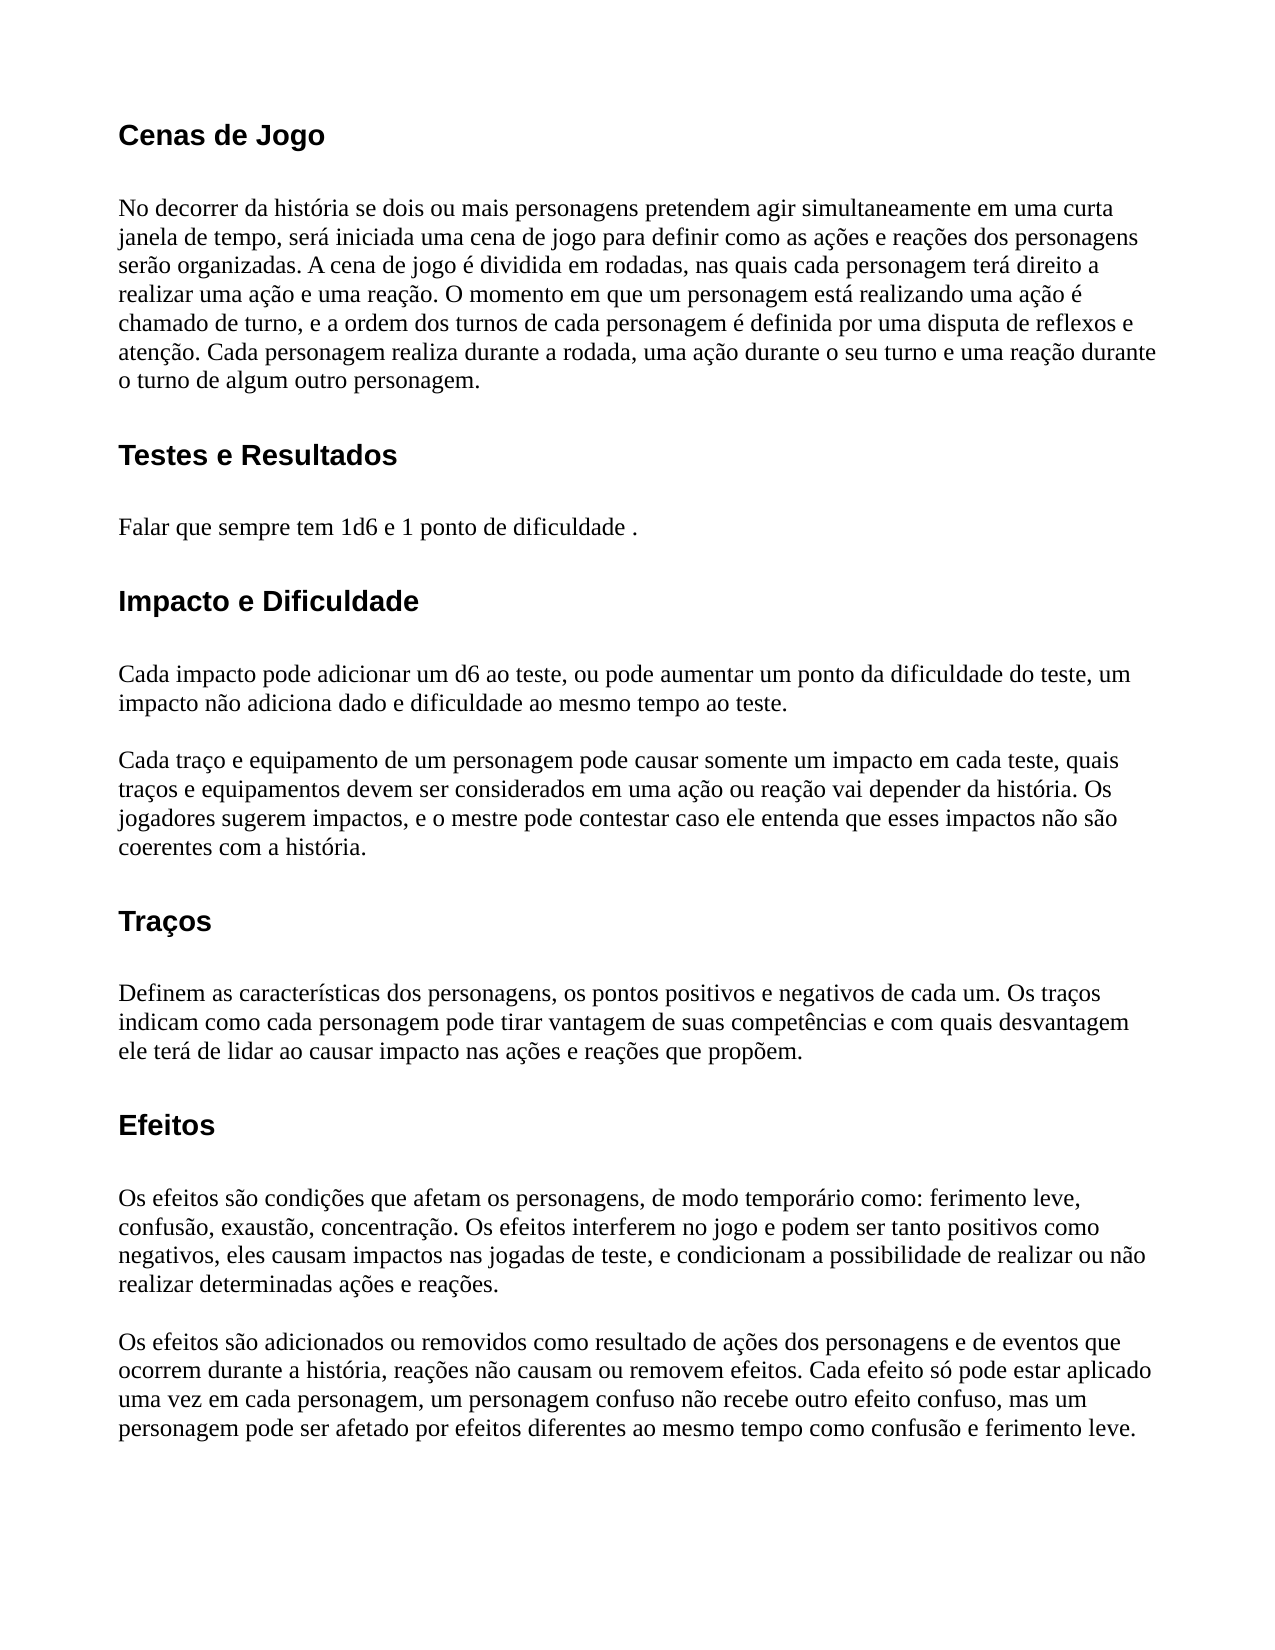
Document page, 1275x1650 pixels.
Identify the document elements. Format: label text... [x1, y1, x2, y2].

text Definem as características dos personagens, os pontos positivos e negativos de cada um. Os traços indicam como cada personagem pode tirar vantagem de suas competências e com quais desvantagem ele terá de lidar ao causar impacto nas ações e reações que propõem. [118, 978, 1157, 1065]
text Falar que sempre tem 1d6 e 1 ponto de dificuldade . [118, 512, 1157, 541]
subtitle Traços [118, 904, 1157, 937]
subtitle Efeitos [118, 1108, 1157, 1142]
text No decorrer da história se dois ou mais personagens pretendem agir simultaneamente em uma curta janela de tempo, será iniciada uma cena de jogo para definir como as ações e reações dos personagens serão organizadas. A cena de jogo é dividida em rodadas, nas quais cada personagem terá direito a realizar uma ação e uma reação. O momento em que um personagem está realizando uma ação é chamado de turno, e a ordem dos turnos de cada personagem é definida por uma disputa de reflexos e atenção. Cada personagem realiza durante a rodada, uma ação durante o seu turno e uma reação durante o turno de algum outro personagem. [118, 193, 1157, 394]
text Cada impacto pode adicionar um d6 ao teste, ou pode aumentar um ponto da dificuldade do teste, um impacto não adiciona dado e dificuldade ao mesmo tempo ao teste. [118, 659, 1157, 717]
text Os efeitos são condições que afetam os personagens, de modo temporário como: ferimento leve, confusão, exaustão, concentração. Os efeitos interferem no jogo e podem ser tanto positivos como negativos, eles causam impactos nas jogadas de teste, e condicionam a possibilidade de realizar ou não realizar determinadas ações e reações. [118, 1183, 1157, 1298]
text Os efeitos são adicionados ou removidos como resultado de ações dos personagens e de eventos que ocorrem durante a história, reações não causam ou removem efeitos. Cada efeito só pode estar aplicado uma vez em cada personagem, um personagem confuso não recebe outro efeito confuso, mas um personagem pode ser afetado por efeitos diferentes ao mesmo tempo como confusão e ferimento leve. [118, 1327, 1157, 1442]
subtitle Impacto e Dificuldade [118, 584, 1157, 618]
subtitle Testes e Resultados [118, 437, 1157, 471]
subtitle Cenas de Jogo [118, 118, 1157, 152]
text Cada traço e equipamento de um personagem pode causar somente um impacto em cada teste, quais traços e equipamentos devem ser considerados em uma ação ou reação vai depender da história. Os jogadores sugerem impactos, e o mestre pode contestar caso ele entenda que esses impactos não são coerentes com a história. [118, 745, 1157, 860]
